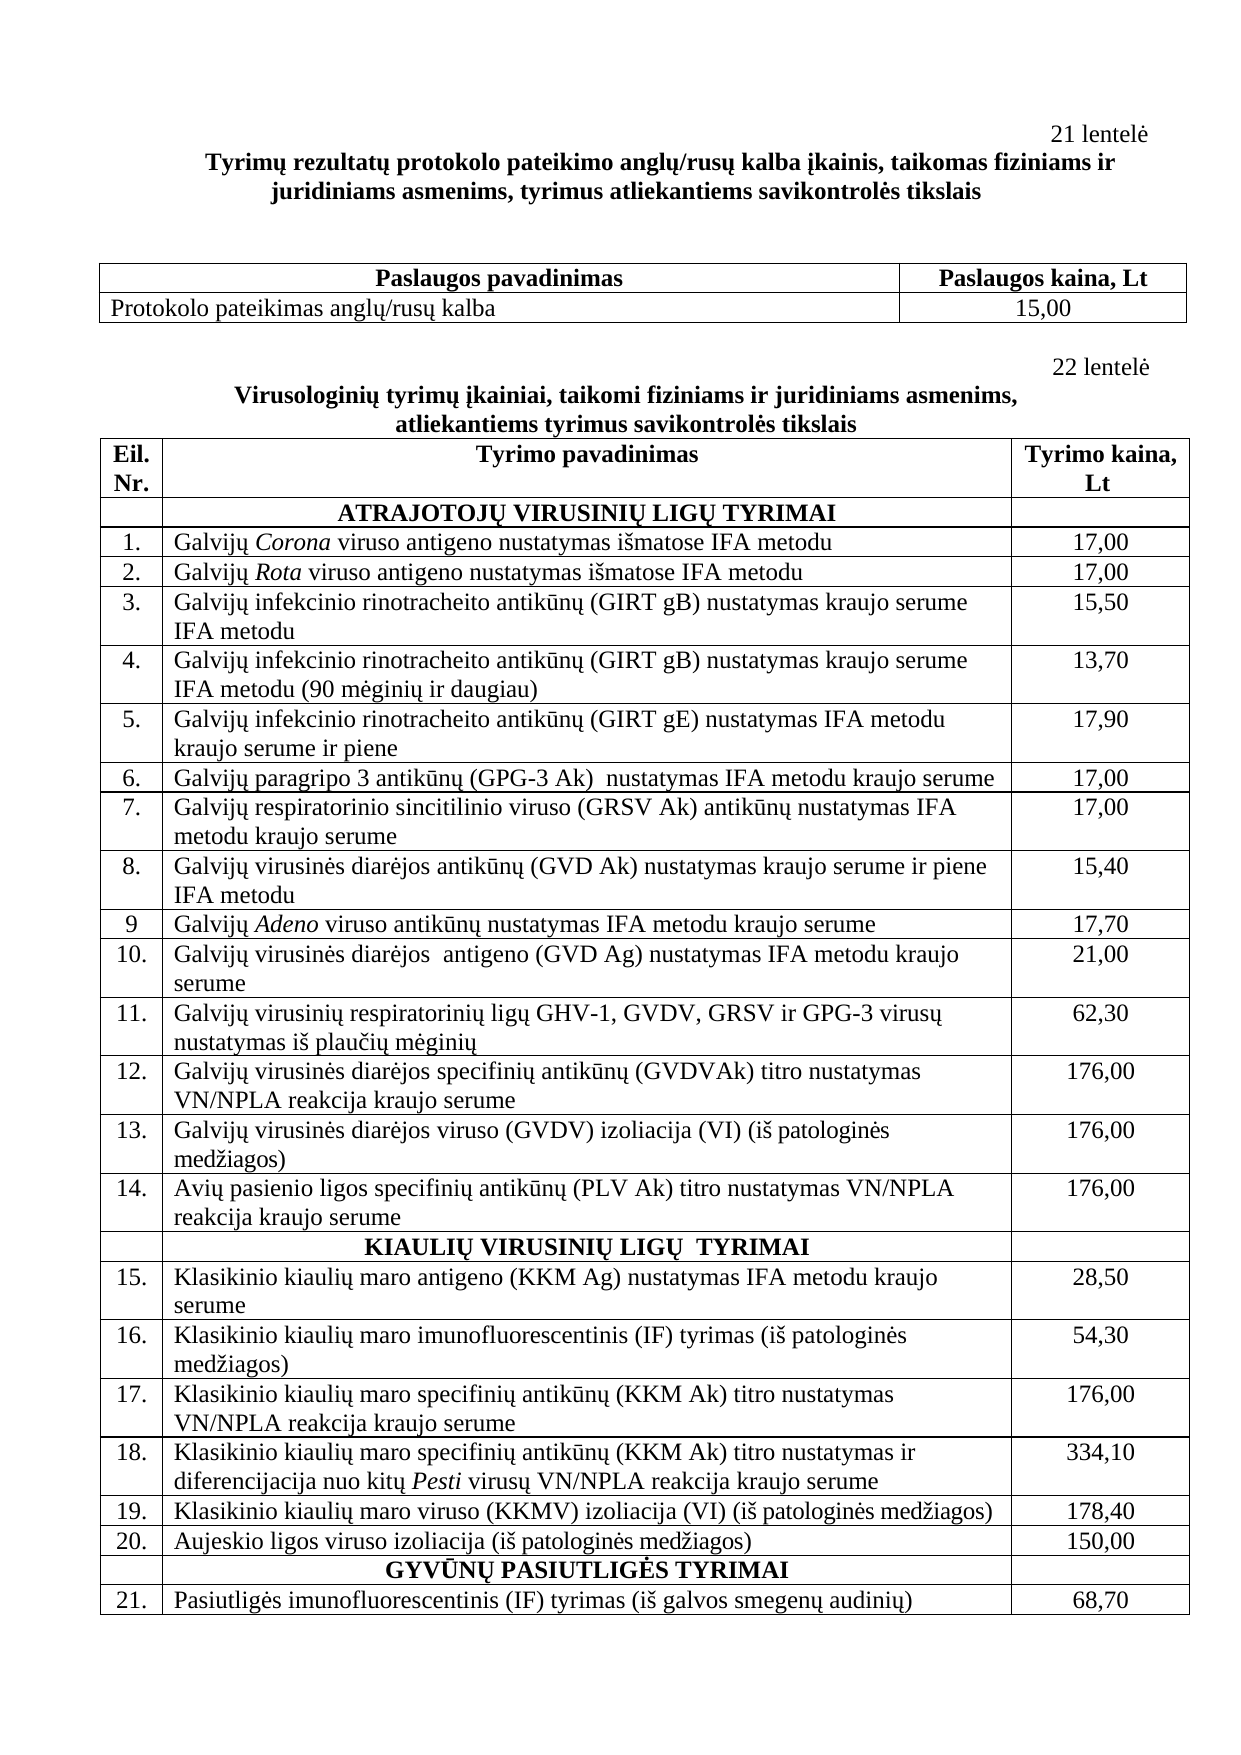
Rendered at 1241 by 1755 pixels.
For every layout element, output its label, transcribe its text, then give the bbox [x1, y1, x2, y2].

table_cell Klasikinio kiaulių maro viruso (KKMV) izoliacija (VI) (iš patologinės medžiagos) [163, 1496, 1011, 1525]
table_cell Galvijų infekcinio rinotracheito antikūnų (GIRT gB) nustatymas kraujo serume IFA metodu [163, 587, 1011, 644]
text 21 lentelė [100, 119, 1152, 147]
table_cell Klasikinio kiaulių maro specifinių antikūnų (KKM Ak) titro nustatymas VN/NPLA reakcija kraujo serume [163, 1379, 1011, 1436]
table_cell 5. [101, 704, 162, 762]
table_cell Aujeskio ligos viruso izoliacija (iš patologinės medžiagos) [163, 1526, 1011, 1554]
table_cell Pasiutligės imunofluorescentinis (IF) tyrimas (iš galvos smegenų audinių) [163, 1585, 1011, 1614]
table_cell 176,00 [1012, 1379, 1189, 1436]
table_cell 3. [101, 587, 162, 644]
table_cell Galvijų virusinės diarėjos antikūnų (GVD Ak) nustatymas kraujo serume ir piene IFA metodu [163, 851, 1011, 908]
table_cell 20. [101, 1526, 162, 1554]
table_cell 1. [101, 528, 162, 556]
table_cell 12. [101, 1056, 162, 1114]
table_cell Galvijų paragripo 3 antikūnų (GPG-3 Ak) nustatymas IFA metodu kraujo serume [163, 763, 1011, 791]
table_cell 15,50 [1012, 587, 1189, 644]
table_cell [1012, 498, 1189, 526]
table_cell 176,00 [1012, 1115, 1189, 1172]
table_cell Galvijų virusinių respiratorinių ligų GHV-1, GVDV, GRSV ir GPG-3 virusų nustatymas iš plaučių mėginių [163, 998, 1011, 1055]
table_cell 62,30 [1012, 998, 1189, 1055]
text Tyrimų rezultatų protokolo pateikimo anglų/rusų kalba įkainis, taikomas fiziniams ir juridiniams asmenims, tyrimus atliekantiems savikontrolės tikslais [100, 147, 1152, 205]
table_cell 15. [101, 1262, 162, 1319]
table_cell GYVŪNŲ PASIUTLIGĖS TYRIMAI [163, 1556, 1011, 1584]
table_cell 11. [101, 998, 162, 1055]
table_header Paslaugos pavadinimas [100, 264, 899, 292]
table_cell Galvijų virusinės diarėjos viruso (GVDV) izoliacija (VI) (iš patologinės medžiagos) [163, 1115, 1011, 1172]
table_cell [101, 1556, 162, 1584]
table_cell 4. [101, 646, 162, 703]
text 22 lentelė [100, 352, 1152, 381]
table_cell 17,00 [1012, 793, 1189, 850]
table_header Tyrimo kaina, Lt [1012, 439, 1189, 497]
table_cell 15,00 [900, 293, 1186, 322]
table_cell Klasikinio kiaulių maro imunofluorescentinis (IF) tyrimas (iš patologinės medžiagos) [163, 1320, 1011, 1378]
table_cell 150,00 [1012, 1526, 1189, 1554]
text Virusologinių tyrimų įkainiai, taikomi fiziniams ir juridiniams asmenims, [100, 381, 1152, 409]
table_cell 13. [101, 1115, 162, 1172]
table_cell KIAULIŲ VIRUSINIŲ LIGŲ TYRIMAI [163, 1232, 1011, 1261]
table_cell 2. [101, 557, 162, 586]
table_cell 17,90 [1012, 704, 1189, 762]
table_cell [101, 498, 162, 526]
table_cell 10. [101, 939, 162, 997]
table_cell 13,70 [1012, 646, 1189, 703]
table_cell 178,40 [1012, 1496, 1189, 1525]
table_cell Galvijų Corona viruso antigeno nustatymas išmatose IFA metodu [163, 528, 1011, 556]
table_cell 14. [101, 1174, 162, 1231]
table_cell 21. [101, 1585, 162, 1614]
table_header Paslaugos kaina, Lt [900, 264, 1186, 292]
table_cell [1012, 1556, 1189, 1584]
text atliekantiems tyrimus savikontrolės tikslais [100, 409, 1152, 438]
table_cell Galvijų Rota viruso antigeno nustatymas išmatose IFA metodu [163, 557, 1011, 586]
table_cell Galvijų Adeno viruso antikūnų nustatymas IFA metodu kraujo serume [163, 910, 1011, 938]
table_cell 21,00 [1012, 939, 1189, 997]
table_cell 334,10 [1012, 1438, 1189, 1495]
table_cell Galvijų virusinės diarėjos specifinių antikūnų (GVDVAk) titro nustatymas VN/NPLA reakcija kraujo serume [163, 1056, 1011, 1114]
table_cell Avių pasienio ligos specifinių antikūnų (PLV Ak) titro nustatymas VN/NPLA reakcija kraujo serume [163, 1174, 1011, 1231]
table_cell 15,40 [1012, 851, 1189, 908]
table_cell 7. [101, 793, 162, 850]
table_cell Klasikinio kiaulių maro specifinių antikūnų (KKM Ak) titro nustatymas ir diferencijacija nuo kitų Pesti virusų VN/NPLA reakcija kraujo serume [163, 1438, 1011, 1495]
table_cell 9 [101, 910, 162, 938]
table_header Eil. Nr. [101, 439, 162, 497]
table_cell 176,00 [1012, 1056, 1189, 1114]
table_cell [1012, 1232, 1189, 1261]
table_cell 54,30 [1012, 1320, 1189, 1378]
table_cell 28,50 [1012, 1262, 1189, 1319]
table_cell Galvijų virusinės diarėjos antigeno (GVD Ag) nustatymas IFA metodu kraujo serume [163, 939, 1011, 997]
table_cell 16. [101, 1320, 162, 1378]
table_cell 68,70 [1012, 1585, 1189, 1614]
table_header Tyrimo pavadinimas [163, 439, 1011, 497]
table_cell 19. [101, 1496, 162, 1525]
table_cell Galvijų infekcinio rinotracheito antikūnų (GIRT gE) nustatymas IFA metodu kraujo serume ir piene [163, 704, 1011, 762]
table_cell 17,00 [1012, 557, 1189, 586]
table_cell 17. [101, 1379, 162, 1436]
table_cell Galvijų respiratorinio sincitilinio viruso (GRSV Ak) antikūnų nustatymas IFA metodu kraujo serume [163, 793, 1011, 850]
table_cell 6. [101, 763, 162, 791]
table_cell ATRAJOTOJŲ VIRUSINIŲ LIGŲ TYRIMAI [163, 498, 1011, 526]
table_cell [101, 1232, 162, 1261]
table_cell 18. [101, 1438, 162, 1495]
table_cell 176,00 [1012, 1174, 1189, 1231]
table_cell 17,70 [1012, 910, 1189, 938]
table_cell 17,00 [1012, 528, 1189, 556]
table_cell 17,00 [1012, 763, 1189, 791]
table_cell 8. [101, 851, 162, 908]
table_cell Protokolo pateikimas anglų/rusų kalba [100, 293, 899, 322]
table_cell Klasikinio kiaulių maro antigeno (KKM Ag) nustatymas IFA metodu kraujo serume [163, 1262, 1011, 1319]
table_cell Galvijų infekcinio rinotracheito antikūnų (GIRT gB) nustatymas kraujo serume IFA metodu (90 mėginių ir daugiau) [163, 646, 1011, 703]
